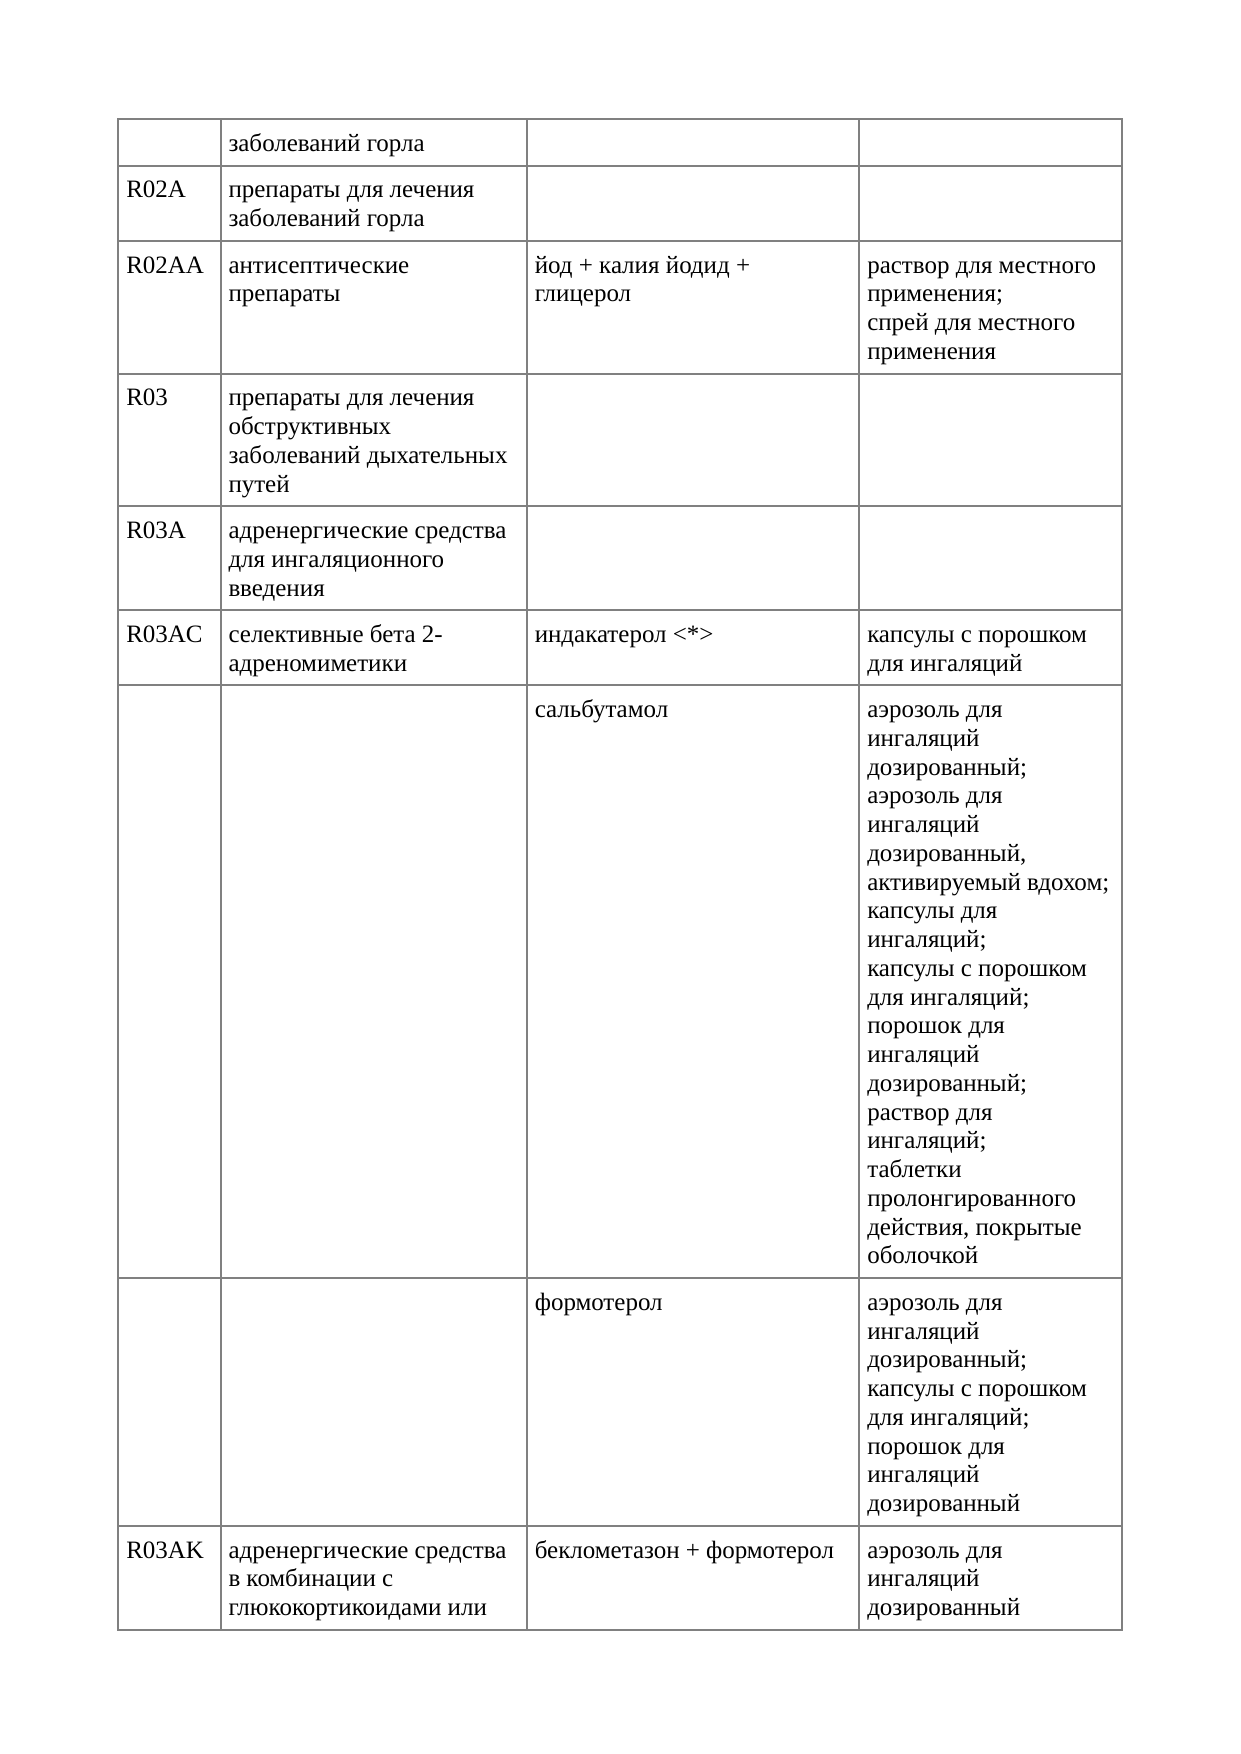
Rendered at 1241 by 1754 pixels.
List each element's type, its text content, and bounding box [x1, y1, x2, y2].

table_cell аэрозоль для ингаляций дозированный [860, 1527, 1121, 1629]
table_cell [860, 375, 1121, 505]
table_cell R03AK [119, 1527, 220, 1629]
table_cell [528, 120, 858, 164]
table_cell препараты для лечения заболеваний горла [222, 167, 526, 240]
table_cell [860, 167, 1121, 240]
table_cell R02AA [119, 242, 220, 372]
table_cell [222, 1279, 526, 1525]
table_cell йод + калия йодид + глицерол [528, 242, 858, 372]
table_cell капсулы с порошком для ингаляций [860, 611, 1121, 684]
table_cell препараты для лечения обструктивных заболеваний дыхательных путей [222, 375, 526, 505]
table_cell [528, 167, 858, 240]
table_cell аэрозоль для ингаляций дозированный; аэрозоль для ингаляций дозированный, активируемый вдохом; капсулы для ингаляций; капсулы с порошком для ингаляций; порошок для ингаляций дозированный; раствор для ингаляций; таблетки пролонгированного действия, покрытые оболочкой [860, 686, 1121, 1277]
table_cell заболеваний горла [222, 120, 526, 164]
table_cell [528, 507, 858, 609]
table_cell [119, 686, 220, 1277]
table_cell [860, 120, 1121, 164]
table_cell антисептические препараты [222, 242, 526, 372]
table_cell селективные бета 2-адреномиметики [222, 611, 526, 684]
table_cell аэрозоль для ингаляций дозированный; капсулы с порошком для ингаляций; порошок для ингаляций дозированный [860, 1279, 1121, 1525]
table_cell адренергические средства для ингаляционного введения [222, 507, 526, 609]
table_cell индакатерол <*> [528, 611, 858, 684]
table_cell сальбутамол [528, 686, 858, 1277]
table_cell [222, 686, 526, 1277]
table_cell [860, 507, 1121, 609]
table_cell [119, 120, 220, 164]
table_cell R03A [119, 507, 220, 609]
table_cell [528, 375, 858, 505]
table_cell раствор для местного применения; спрей для местного применения [860, 242, 1121, 372]
table_cell R03 [119, 375, 220, 505]
table_cell R02A [119, 167, 220, 240]
table_cell формотерол [528, 1279, 858, 1525]
table_cell беклометазон + формотерол [528, 1527, 858, 1629]
table_cell [119, 1279, 220, 1525]
table_cell адренергические средства в комбинации с глюкокортикоидами или [222, 1527, 526, 1629]
table_cell R03AC [119, 611, 220, 684]
